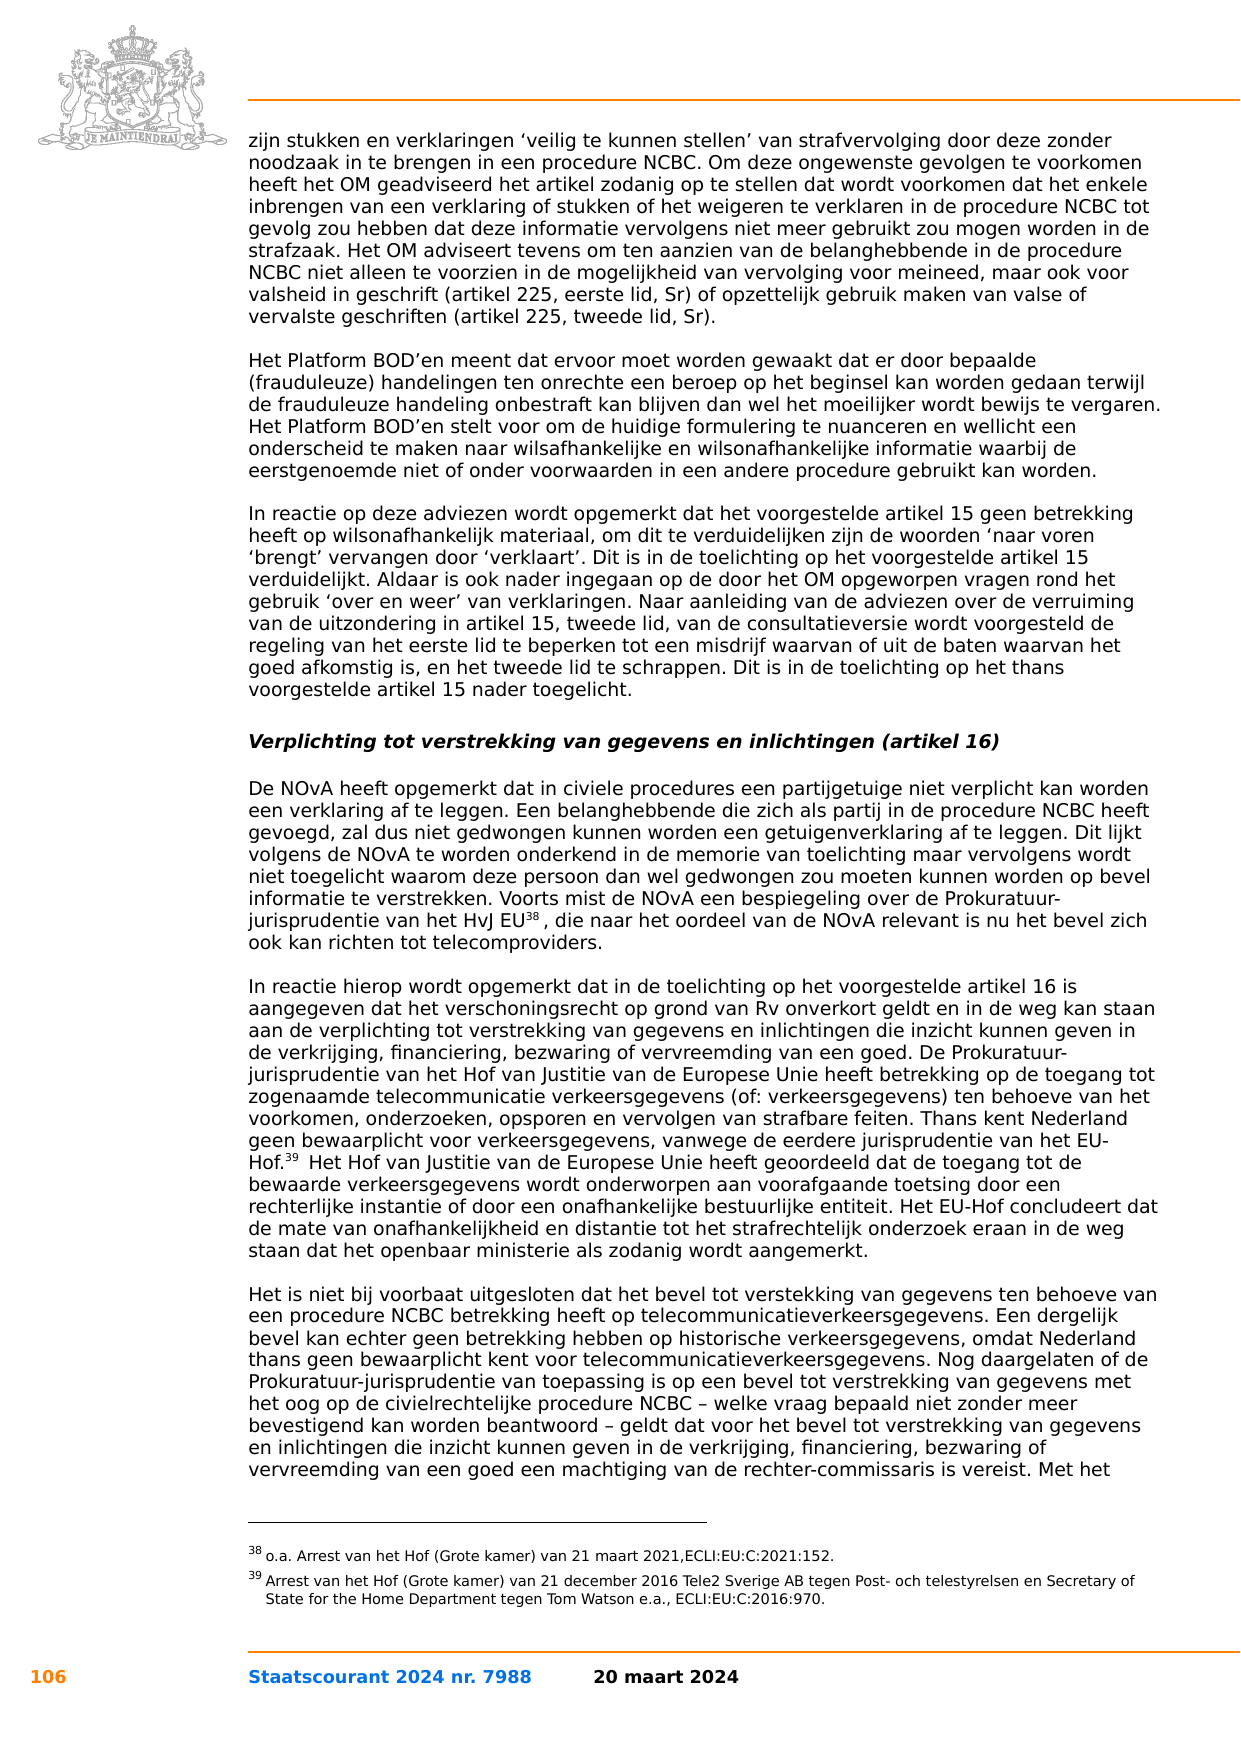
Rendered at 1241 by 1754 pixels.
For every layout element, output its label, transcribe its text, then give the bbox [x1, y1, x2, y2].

text o.a. Arrest van het Hof (Grote kamer) van 21 maart 2021,ECLI:EU:C:2021:152. [248, 1544, 1163, 1566]
text zijn stukken en verklaringen ‘veilig te kunnen stellen’ van strafvervolging door deze zonder noodzaak in te brengen in een procedure NCBC. Om deze ongewenste gevolgen te voorkomen heeft het OM geadviseerd het artikel zodanig op te stellen dat wordt voorkomen dat het enkele inbrengen van een verklaring of stukken of het weigeren te verklaren in de procedure NCBC tot gevolg zou hebben dat deze informatie vervolgens niet meer gebruikt zou mogen worden in de strafzaak. Het OM adviseert tevens om ten aanzien van de belanghebbende in de procedure NCBC niet alleen te voorzien in de mogelijkheid van vervolging voor meineed, maar ook voor valsheid in geschrift (artikel 225, eerste lid, Sr) of opzettelijk gebruik maken van valse of vervalste geschriften (artikel 225, tweede lid, Sr). [248, 130, 1163, 328]
text Het is niet bij voorbaat uitgesloten dat het bevel tot verstekking van gegevens ten behoeve van een procedure NCBC betrekking heeft op telecommunicatieverkeersgegevens. Een dergelijk bevel kan echter geen betrekking hebben op historische verkeersgegevens, omdat Nederland thans geen bewaarplicht kent voor telecommunicatieverkeersgegevens. Nog daargelaten of de Prokuratuur-jurisprudentie van toepassing is op een bevel tot verstrekking van gegevens met het oog op de civielrechtelijke procedure NCBC – welke vraag bepaald niet zonder meer bevestigend kan worden beantwoord – geldt dat voor het bevel tot verstrekking van gegevens en inlichtingen die inzicht kunnen geven in de verkrijging, financiering, bezwaring of vervreemding van een goed een machtiging van de rechter-commissaris is vereist. Met het [248, 1283, 1163, 1481]
text Arrest van het Hof (Grote kamer) van 21 december 2016 Tele2 Sverige AB tegen Post- och telestyrelsen en Secretary of State for the Home Department tegen Tom Watson e.a., ECLI:EU:C:2016:970. [248, 1569, 1163, 1608]
text In reactie op deze adviezen wordt opgemerkt dat het voorgestelde artikel 15 geen betrekking heeft op wilsonafhankelijk materiaal, om dit te verduidelijken zijn de woorden ‘naar voren ‘brengt’ vervangen door ‘verklaart’. Dit is in de toelichting op het voorgestelde artikel 15 verduidelijkt. Aldaar is ook nader ingegaan op de door het OM opgeworpen vragen rond het gebruik ‘over en weer’ van verklaringen. Naar aanleiding van de adviezen over de verruiming van de uitzondering in artikel 15, tweede lid, van de consultatieversie wordt voorgesteld de regeling van het eerste lid te beperken tot een misdrijf waarvan of uit de baten waarvan het goed afkomstig is, en het tweede lid te schrappen. Dit is in de toelichting op het thans voorgestelde artikel 15 nader toegelicht. [248, 503, 1163, 701]
subtitle Verplichting tot verstrekking van gegevens en inlichtingen (artikel 16) [248, 731, 1163, 753]
text In reactie hierop wordt opgemerkt dat in de toelichting op het voorgestelde artikel 16 is aangegeven dat het verschoningsrecht op grond van Rv onverkort geldt en in de weg kan staan aan de verplichting tot verstrekking van gegevens en inlichtingen die inzicht kunnen geven in de verkrijging, financiering, bezwaring of vervreemding van een goed. De Prokuratuur-jurisprudentie van het Hof van Justitie van de Europese Unie heeft betrekking op de toegang tot zogenaamde telecommunicatie verkeersgegevens (of: verkeersgegevens) ten behoeve van het voorkomen, onderzoeken, opsporen en vervolgen van strafbare feiten. Thans kent Nederland geen bewaarplicht voor verkeersgegevens, vanwege de eerdere jurisprudentie van het EU-Hof. Het Hof van Justitie van de Europese Unie heeft geoordeeld dat de toegang tot de bewaarde verkeersgegevens wordt onderworpen aan voorafgaande toetsing door een rechterlijke instantie of door een onafhankelijke bestuurlijke entiteit. Het EU-Hof concludeert dat de mate van onafhankelijkheid en distantie tot het strafrechtelijk onderzoek eraan in de weg staan dat het openbaar ministerie als zodanig wordt aangemerkt. [248, 976, 1163, 1262]
text Het Platform BOD’en meent dat ervoor moet worden gewaakt dat er door bepaalde (frauduleuze) handelingen ten onrechte een beroep op het beginsel kan worden gedaan terwijl de frauduleuze handeling onbestraft kan blijven dan wel het moeilijker wordt bewijs te vergaren. Het Platform BOD’en stelt voor om de huidige formulering te nuanceren en wellicht een onderscheid te maken naar wilsafhankelijke en wilsonafhankelijke informatie waarbij de eerstgenoemde niet of onder voorwaarden in een andere procedure gebruikt kan worden. [248, 349, 1163, 481]
picture [38, 25, 227, 150]
text De NOvA heeft opgemerkt dat in civiele procedures een partijgetuige niet verplicht kan worden een verklaring af te leggen. Een belanghebbende die zich als partij in de procedure NCBC heeft gevoegd, zal dus niet gedwongen kunnen worden een getuigenverklaring af te leggen. Dit lijkt volgens de NOvA te worden onderkend in de memorie van toelichting maar vervolgens wordt niet toegelicht waarom deze persoon dan wel gedwongen zou moeten kunnen worden op bevel informatie te verstrekken. Voorts mist de NOvA een bespiegeling over de Prokuratuur-jurisprudentie van het HvJ EU, die naar het oordeel van de NOvA relevant is nu het bevel zich ook kan richten tot telecomproviders. [248, 778, 1163, 954]
